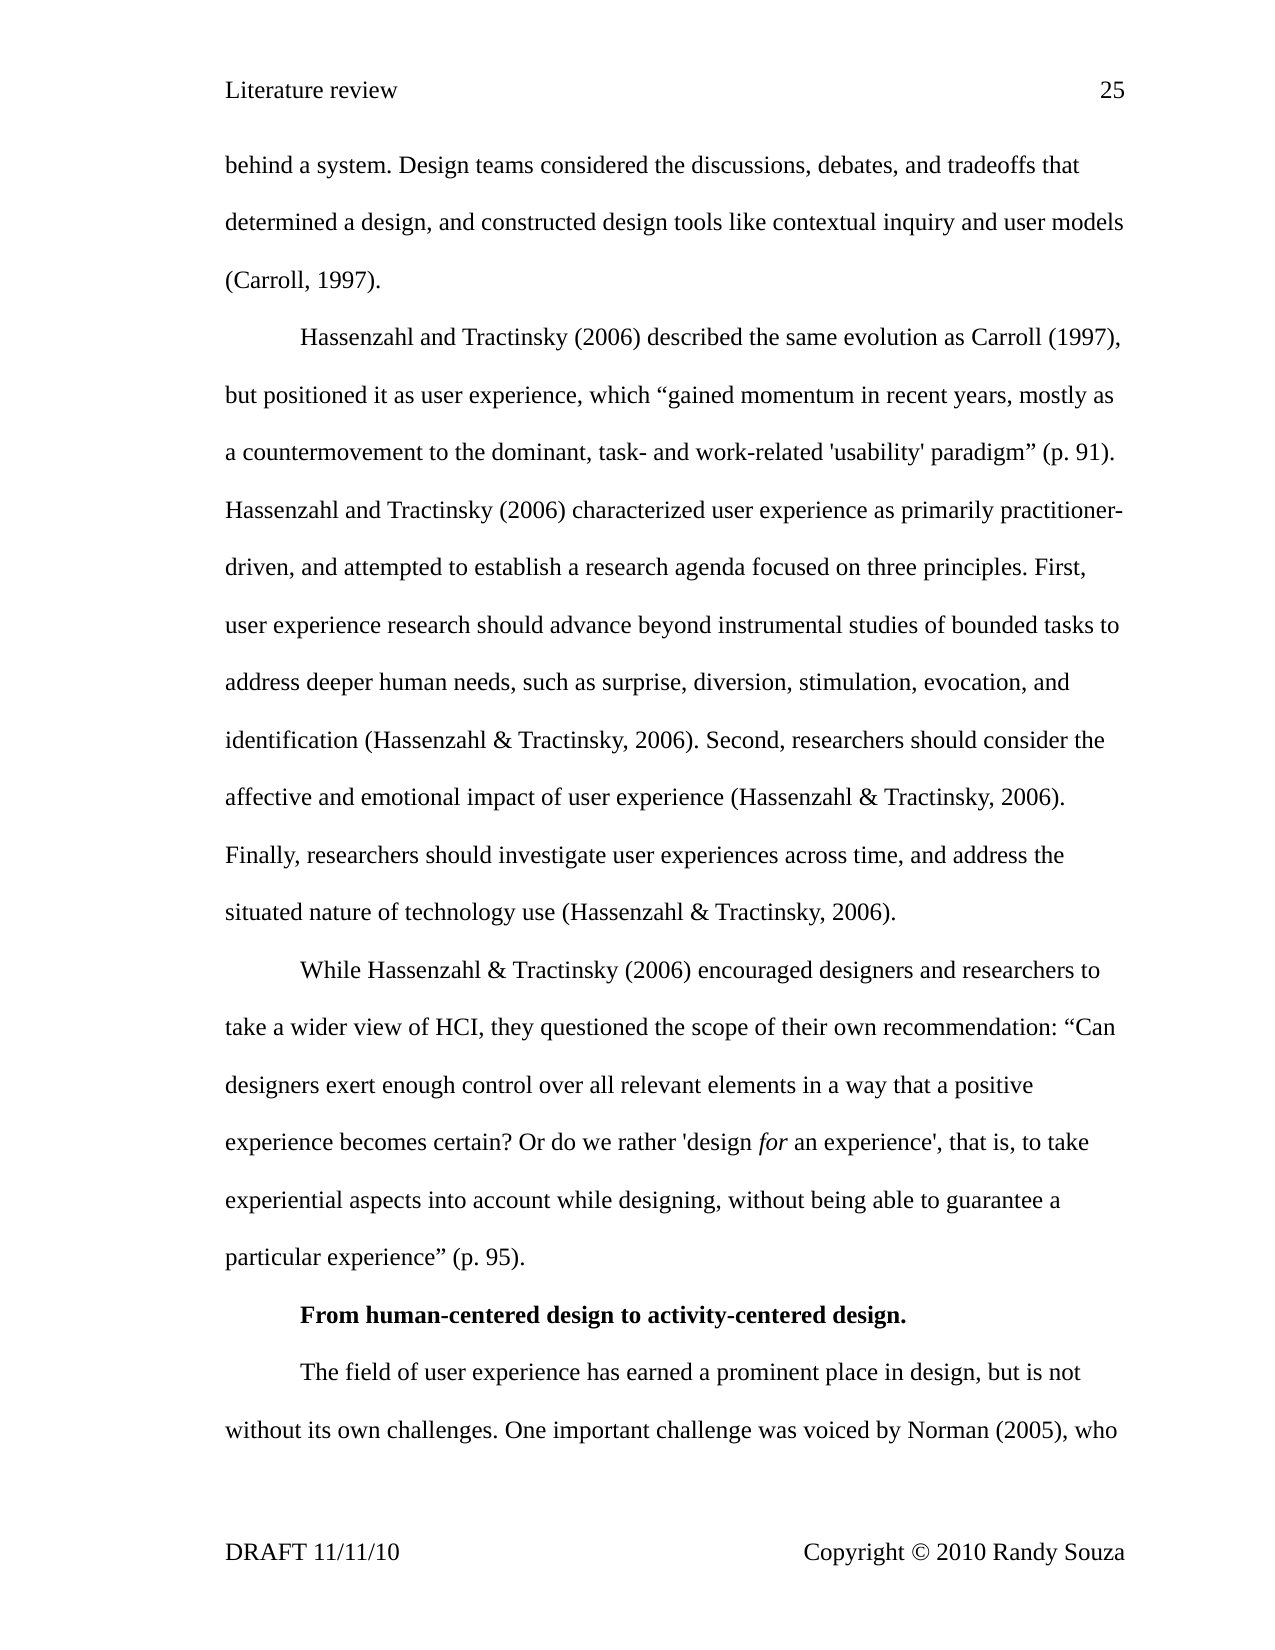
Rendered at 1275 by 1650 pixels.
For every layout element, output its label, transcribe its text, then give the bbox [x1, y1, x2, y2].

text While Hassenzahl & Tractinsky (2006) encouraged designers and researchers to take a wider view of HCI, they questioned the scope of their own recommendation: “Can designers exert enough control over all relevant elements in a way that a positive experience becomes certain? Or do we rather 'design for an experience', that is, to take experiential aspects into account while designing, without being able to guarantee a particular experience” (p. 95). [225, 955, 1125, 1271]
text Hassenzahl and Tractinsky (2006) described the same evolution as Carroll (1997), but positioned it as user experience, which “gained momentum in recent years, mostly as a countermovement to the dominant, task- and work-related 'usability' paradigm” (p. 91). Hassenzahl and Tractinsky (2006) characterized user experience as primarily practitioner-driven, and attempted to establish a research agenda focused on three principles. First, user experience research should advance beyond instrumental studies of bounded tasks to address deeper human needs, such as surprise, diversion, stimulation, evocation, and identification (Hassenzahl & Tractinsky, 2006). Second, researchers should consider the affective and emotional impact of user experience (Hassenzahl & Tractinsky, 2006). Finally, researchers should investigate user experiences across time, and address the situated nature of technology use (Hassenzahl & Tractinsky, 2006). [225, 322, 1125, 926]
text behind a system. Design teams considered the discussions, debates, and tradeoffs that determined a design, and constructed design tools like contextual inquiry and user models (Carroll, 1997). [225, 150, 1125, 294]
text The field of user experience has earned a prominent place in design, but is not without its own challenges. One important challenge was voiced by Norman (2005), who [225, 1357, 1125, 1444]
subtitle From human-centered design to activity-centered design. [300, 1300, 1125, 1329]
